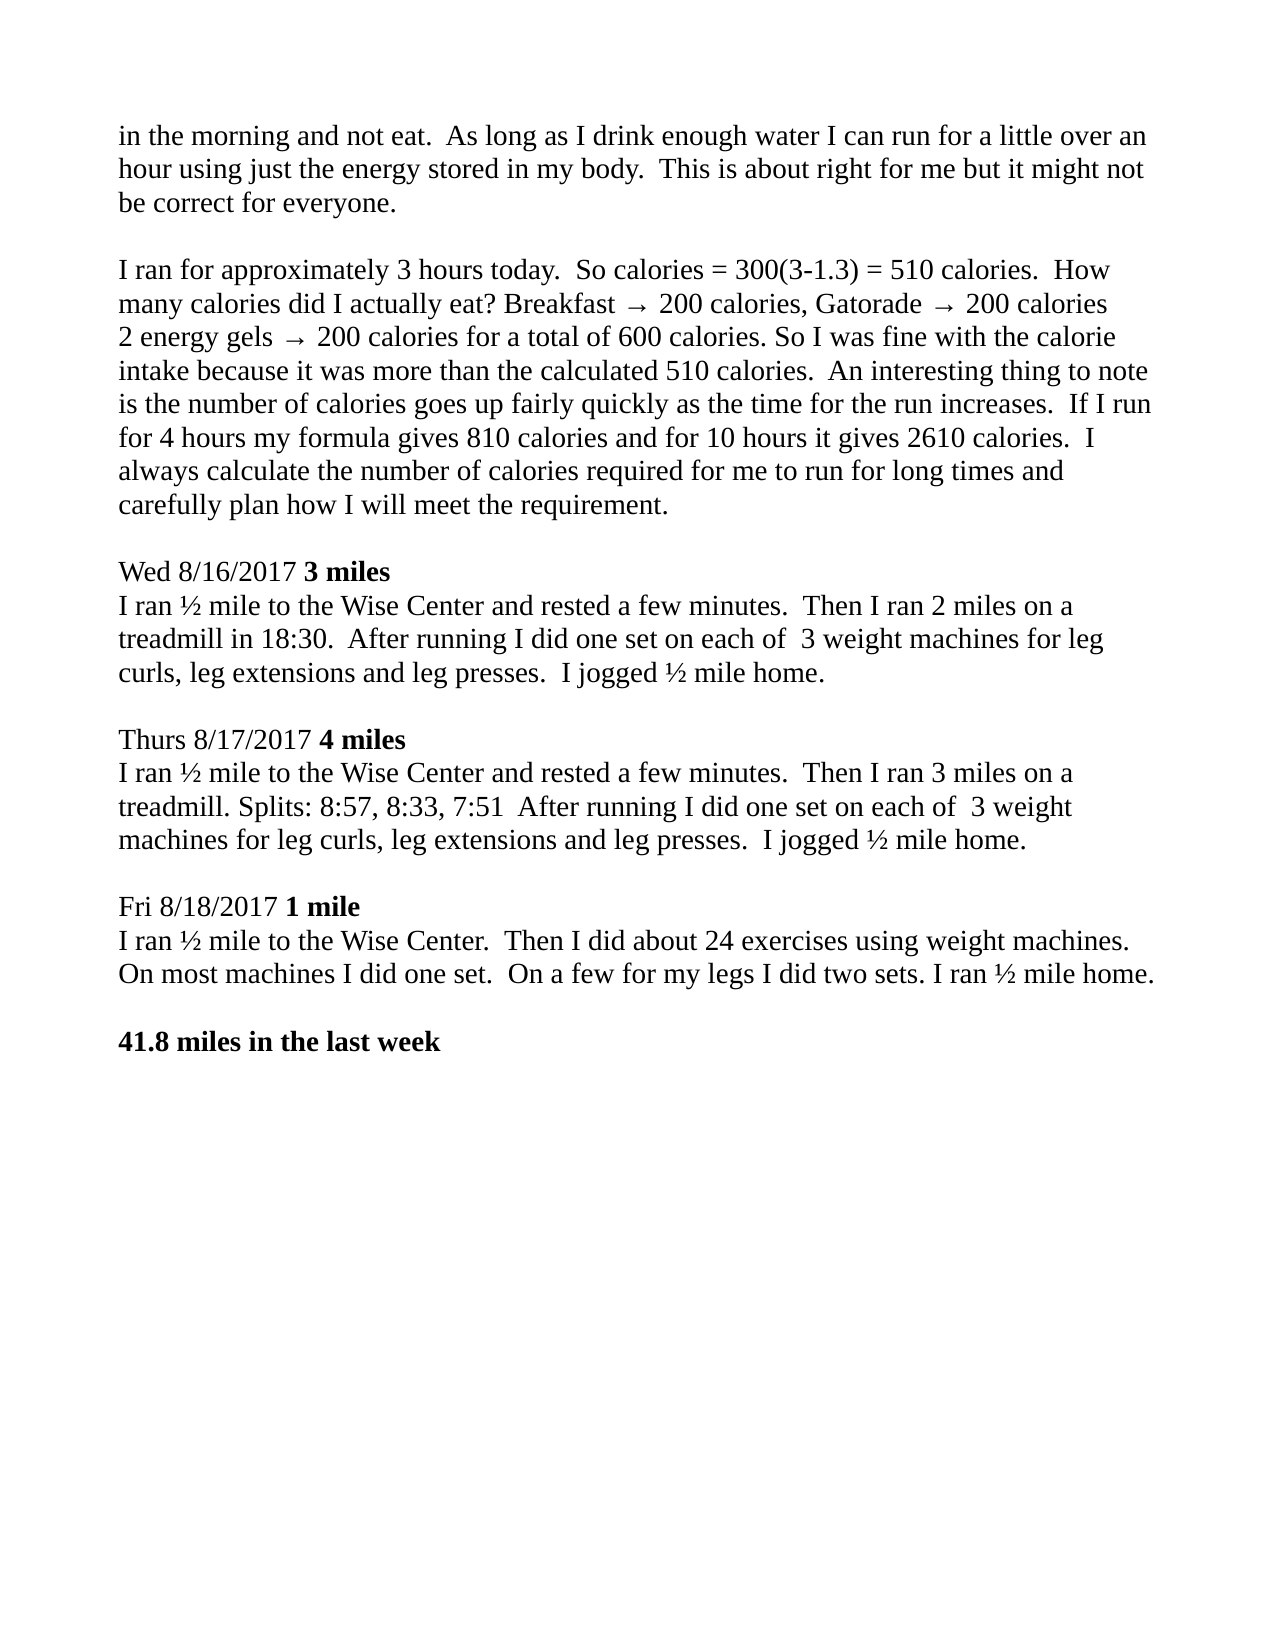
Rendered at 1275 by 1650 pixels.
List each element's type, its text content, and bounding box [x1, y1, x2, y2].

text Fri 8/18/2017 1 mile [118, 889, 1161, 923]
text 2 energy gels → 200 calories for a total of 600 calories. So I was fine with the calorie intake because it was more than the calculated 510 calories. An interesting thing to note is the number of calories goes up fairly quickly as the time for the run increases. If I run for 4 hours my formula gives 810 calories and for 10 hours it gives 2610 calories. I always calculate the number of calories required for me to run for long times and carefully plan how I will meet the requirement. [118, 319, 1161, 521]
text 41.8 miles in the last week [118, 1024, 1161, 1057]
text Wed 8/16/2017 3 miles [118, 554, 1161, 588]
text I ran ½ mile to the Wise Center and rested a few minutes. Then I ran 2 miles on a treadmill in 18:30. After running I did one set on each of 3 weight machines for leg curls, leg extensions and leg presses. I jogged ½ mile home. [118, 588, 1161, 688]
text Thurs 8/17/2017 4 miles [118, 722, 1161, 755]
text I ran for approximately 3 hours today. So calories = 300(3-1.3) = 510 calories. How many calories did I actually eat? Breakfast → 200 calories, Gatorade → 200 calories [118, 252, 1161, 319]
text I ran ½ mile to the Wise Center. Then I did about 24 exercises using weight machines. On most machines I did one set. On a few for my legs I did two sets. I ran ½ mile home. [118, 923, 1161, 990]
text I ran ½ mile to the Wise Center and rested a few minutes. Then I ran 3 miles on a treadmill. Splits: 8:57, 8:33, 7:51 After running I did one set on each of 3 weight machines for leg curls, leg extensions and leg presses. I jogged ½ mile home. [118, 755, 1161, 856]
text in the morning and not eat. As long as I drink enough water I can run for a little over an hour using just the energy stored in my body. This is about right for me but it might not be correct for everyone. [118, 118, 1161, 219]
